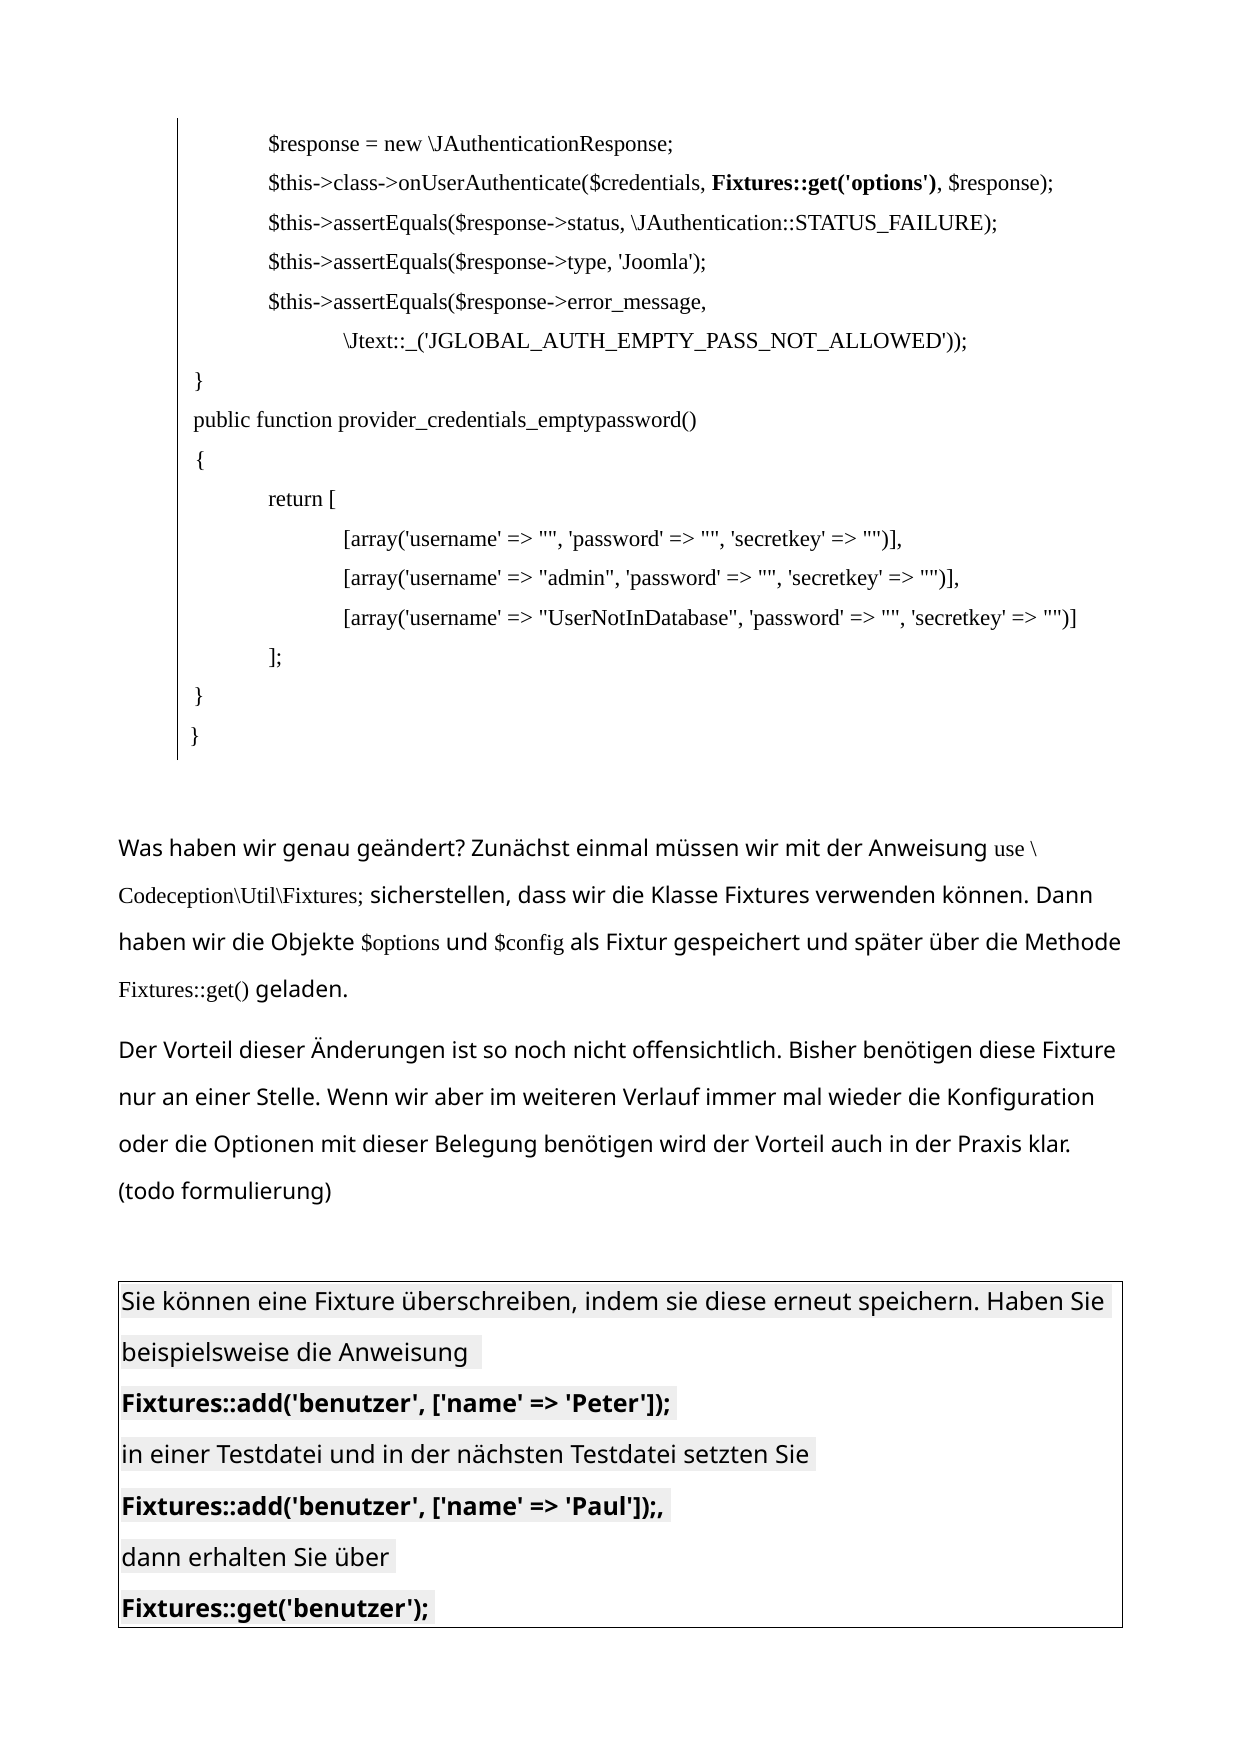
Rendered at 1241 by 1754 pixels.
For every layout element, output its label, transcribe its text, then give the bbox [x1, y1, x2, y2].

text Was haben wir genau geändert? Zunächst einmal müssen wir mit der Anweisung use \Codeception\Util\Fixtures; sicherstellen, dass wir die Klasse Fixtures verwenden können. Dann haben wir die Objekte $options und $config als Fixtur gespeichert und später über die Methode Fixtures::get() geladen. [118, 832, 1122, 1004]
text Der Vorteil dieser Änderungen ist so noch nicht offensichtlich. Bisher benötigen diese Fixture nur an einer Stelle. Wenn wir aber im weiteren Verlauf immer mal wieder die Konfiguration oder die Optionen mit dieser Belegung benötigen wird der Vorteil auch in der Praxis klar. (todo formulierung) [118, 1034, 1122, 1206]
text Sie können eine Fixture überschreiben, indem sie diese erneut speichern. Haben Sie beispielsweise die Anweisung Fixtures::add('benutzer', ['name' => 'Peter']); in einer Testdatei und in der nächsten Testdatei setzten Sie Fixtures::add('benutzer', ['name' => 'Paul']);, dann erhalten Sie über Fixtures::get('benutzer'); [119, 1282, 1122, 1627]
text $response = new \JAuthenticationResponse; $this->class->onUserAuthenticate($credentials, Fixtures::get('options'), $response); $this->assertEquals($response->status, \JAuthentication::STATUS_FAILURE); $this->assertEquals($response->type, 'Joomla'); $this->assertEquals($response->error_message, \Jtext::_('JGLOBAL_AUTH_EMPTY_PASS_NOT_ALLOWED')); } public function provider_credentials_emptypassword() { return [ [array('username' => "", 'password' => "", 'secretkey' => "")], [array('username' => "admin", 'password' => "", 'secretkey' => "")], [array('username' => "UserNotInDatabase", 'password' => "", 'secretkey' => "")] ]; } } [178, 118, 1122, 760]
